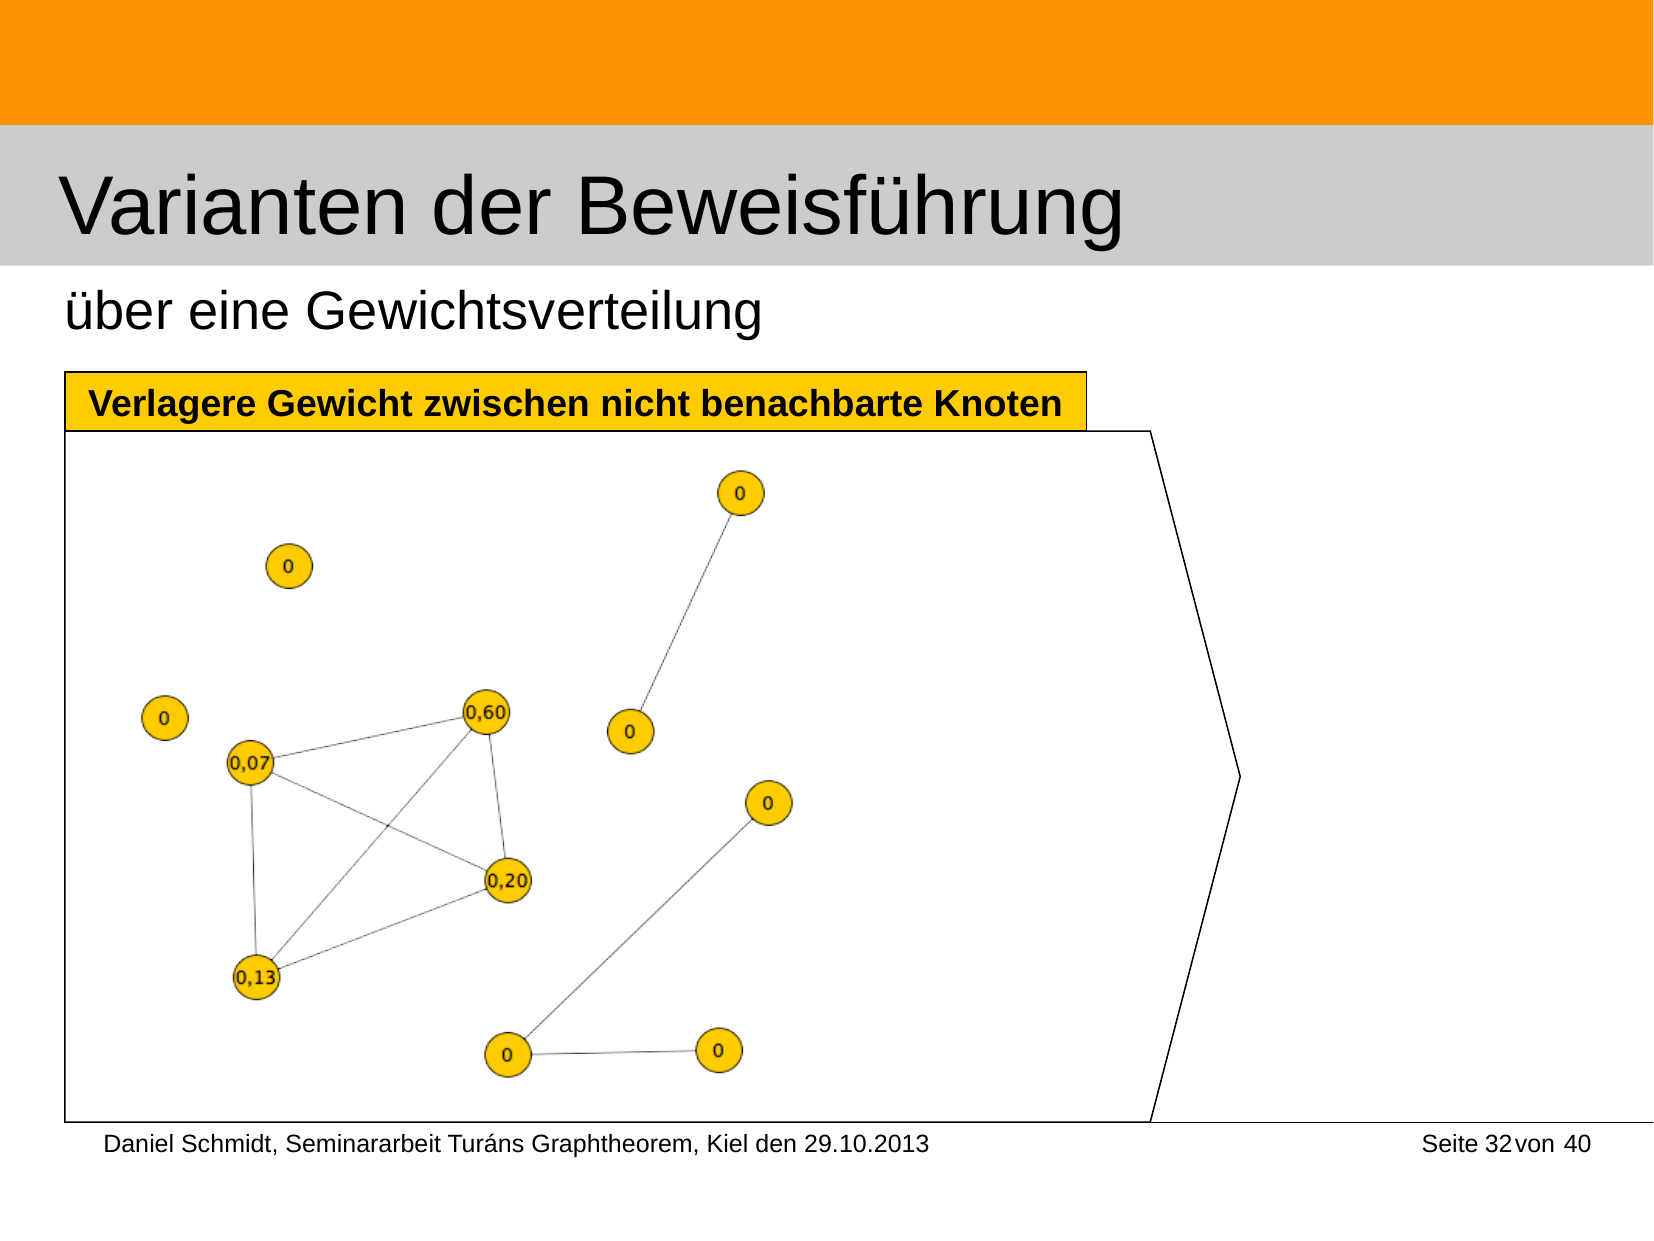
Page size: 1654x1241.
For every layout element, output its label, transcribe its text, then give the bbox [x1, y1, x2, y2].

text_box 40 [1549, 1121, 1654, 1193]
text_box Verlagere Gewicht zwischen nicht benachbarte Knoten [64, 372, 1087, 432]
text_box [64, 431, 1241, 1123]
picture [118, 448, 815, 1099]
title Varianten der Beweisführung [50, 143, 1359, 260]
title über eine Gewichtsverteilung [56, 238, 1365, 349]
text_box [1470, 1122, 1549, 1165]
text_box Seite [1406, 1122, 1470, 1165]
